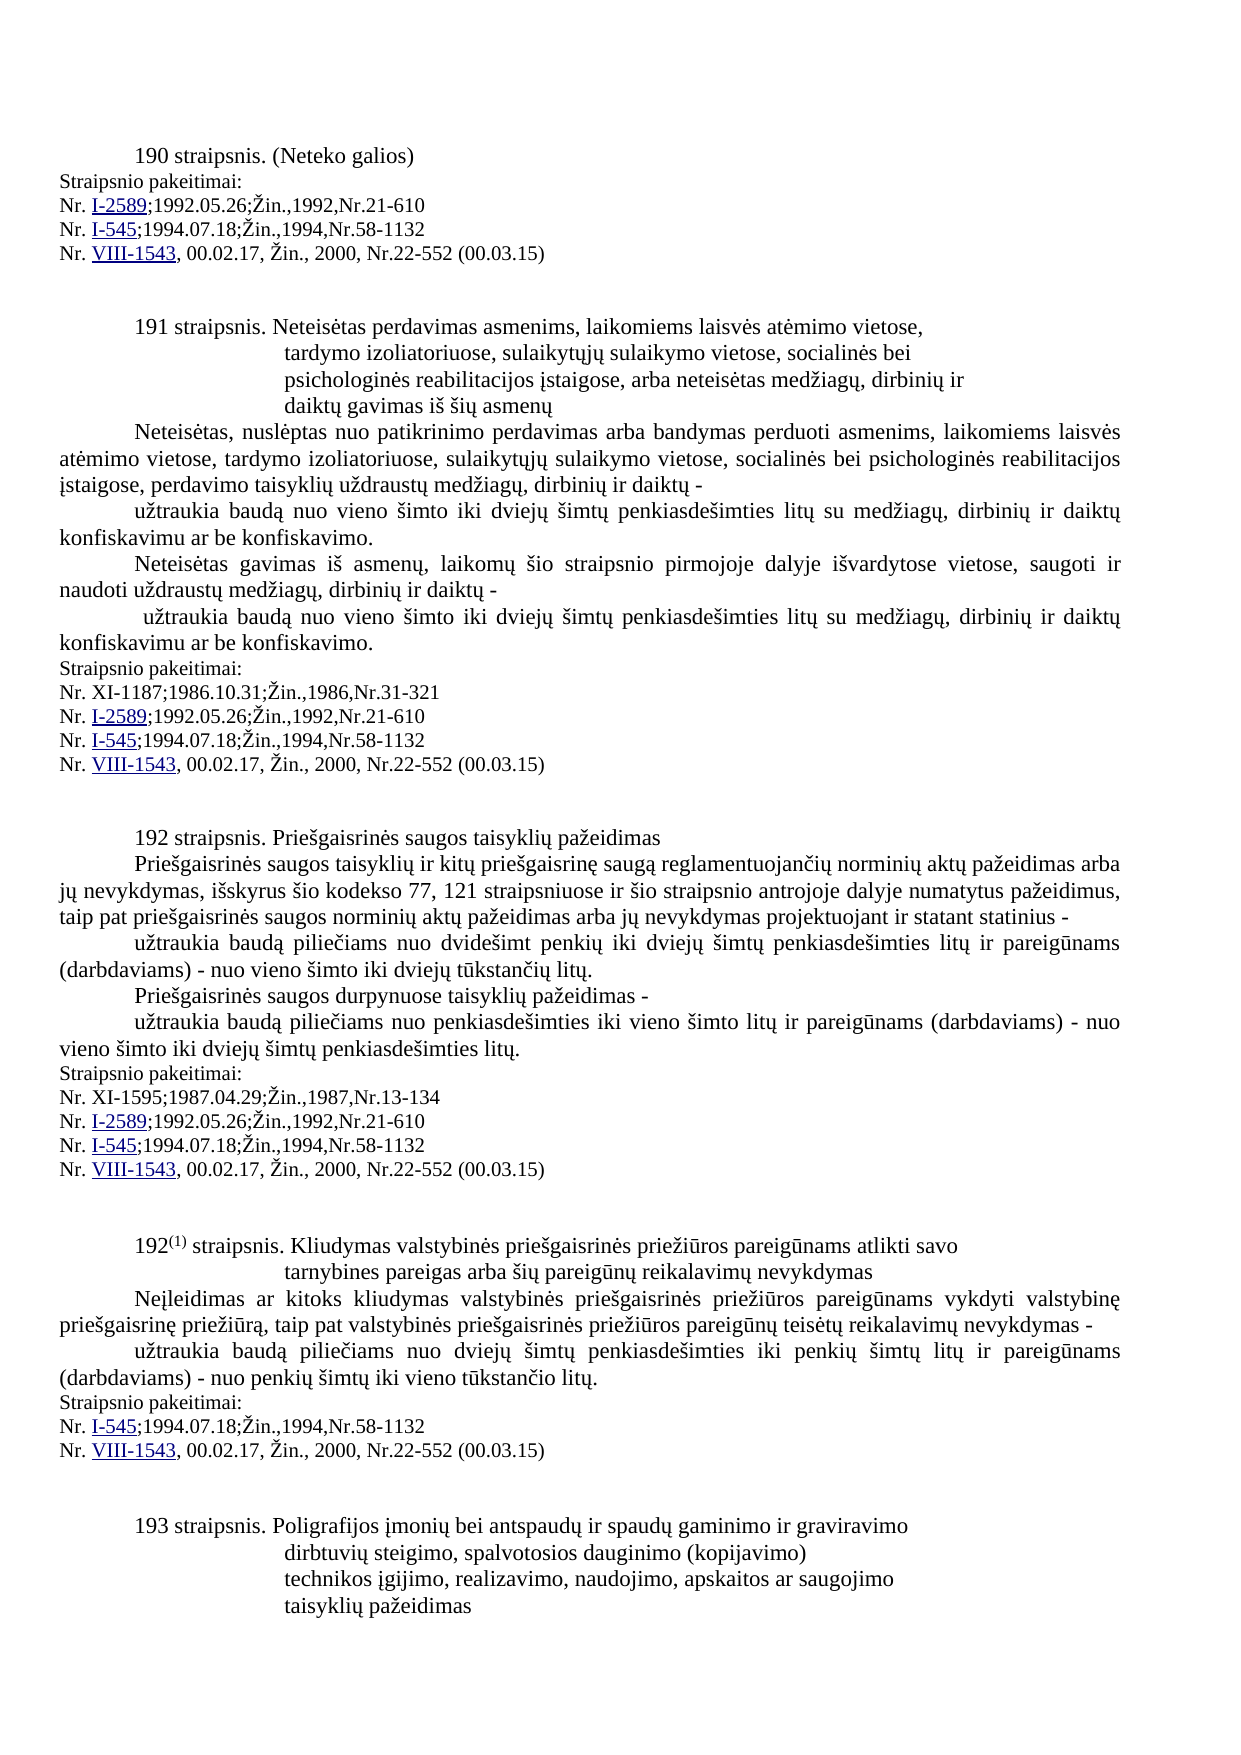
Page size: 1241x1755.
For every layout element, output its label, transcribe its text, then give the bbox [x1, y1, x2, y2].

text Neteisėtas, nuslėptas nuo patikrinimo perdavimas arba bandymas perduoti asmenims, laikomiems laisvės atėmimo vietose, tardymo izoliatoriuose, sulaikytųjų sulaikymo vietose, socialinės bei psichologinės reabilitacijos įstaigose, perdavimo taisyklių uždraustų medžiagų, dirbinių ir daiktų - [59, 418, 1122, 497]
text Nr. I-545;1994.07.18;Žin.,1994,Nr.58-1132 [59, 217, 1122, 241]
text dirbtuvių steigimo, spalvotosios dauginimo (kopijavimo) [209, 1539, 1122, 1565]
text Nr. I-545;1994.07.18;Žin.,1994,Nr.58-1132 [59, 1133, 1122, 1157]
text Nr. VIII-1543, 00.02.17, Žin., 2000, Nr.22-552 (00.03.15) [59, 1157, 1122, 1181]
text Straipsnio pakeitimai: [59, 656, 1122, 679]
text Straipsnio pakeitimai: [59, 1390, 1122, 1414]
text Nr. VIII-1543, 00.02.17, Žin., 2000, Nr.22-552 (00.03.15) [59, 752, 1122, 776]
text 191 straipsnis. Neteisėtas perdavimas asmenims, laikomiems laisvės atėmimo vietose, [134, 313, 1122, 339]
text Neįleidimas ar kitoks kliudymas valstybinės priešgaisrinės priežiūros pareigūnams vykdyti valstybinę priešgaisrinę priežiūrą, taip pat valstybinės priešgaisrinės priežiūros pareigūnų teisėtų reikalavimų nevykdymas - [59, 1284, 1122, 1337]
text užtraukia baudą nuo vieno šimto iki dviejų šimtų penkiasdešimties litų su medžiagų, dirbinių ir daiktų konfiskavimu ar be konfiskavimo. [59, 497, 1122, 550]
text 193 straipsnis. Poligrafijos įmonių bei antspaudų ir spaudų gaminimo ir graviravimo [59, 1513, 1122, 1539]
text tardymo izoliatoriuose, sulaikytųjų sulaikymo vietose, socialinės bei [284, 339, 1122, 366]
text Nr. XI-1187;1986.10.31;Žin.,1986,Nr.31-321 [59, 679, 1122, 704]
text psichologinės reabilitacijos įstaigose, arba neteisėtas medžiagų, dirbinių ir [284, 366, 1122, 392]
text Nr. I-545;1994.07.18;Žin.,1994,Nr.58-1132 [59, 728, 1122, 752]
text technikos įgijimo, realizavimo, naudojimo, apskaitos ar saugojimo [209, 1565, 1122, 1592]
text Nr. XI-1595;1987.04.29;Žin.,1987,Nr.13-134 [59, 1085, 1122, 1109]
text taisyklių pažeidimas [209, 1592, 1122, 1618]
text Nr. I-2589;1992.05.26;Žin.,1992,Nr.21-610 [59, 1109, 1122, 1133]
text Neteisėtas gavimas iš asmenų, laikomų šio straipsnio pirmojoje dalyje išvardytose vietose, saugoti ir naudoti uždraustų medžiagų, dirbinių ir daiktų - [59, 550, 1122, 603]
text Nr. I-545;1994.07.18;Žin.,1994,Nr.58-1132 [59, 1414, 1122, 1438]
text Nr. I-2589;1992.05.26;Žin.,1992,Nr.21-610 [59, 193, 1122, 217]
text tarnybines pareigas arba šių pareigūnų reikalavimų nevykdymas [284, 1258, 1122, 1284]
text 190 straipsnis. (Neteko galios) [59, 142, 1122, 168]
text Priešgaisrinės saugos taisyklių ir kitų priešgaisrinę saugą reglamentuojančių norminių aktų pažeidimas arba jų nevykdymas, išskyrus šio kodekso 77, 121 straipsniuose ir šio straipsnio antrojoje dalyje numatytus pažeidimus, taip pat priešgaisrinės saugos norminių aktų pažeidimas arba jų nevykdymas projektuojant ir statant statinius - [59, 850, 1122, 929]
text daiktų gavimas iš šių asmenų [284, 392, 1122, 418]
text užtraukia baudą piliečiams nuo dvidešimt penkių iki dviejų šimtų penkiasdešimties litų ir pareigūnams (darbdaviams) - nuo vieno šimto iki dviejų tūkstančių litų. [59, 929, 1122, 982]
text užtraukia baudą piliečiams nuo penkiasdešimties iki vieno šimto litų ir pareigūnams (darbdaviams) - nuo vieno šimto iki dviejų šimtų penkiasdešimties litų. [59, 1008, 1122, 1061]
text 192 straipsnis. Priešgaisrinės saugos taisyklių pažeidimas [59, 824, 1122, 850]
text Nr. VIII-1543, 00.02.17, Žin., 2000, Nr.22-552 (00.03.15) [59, 1438, 1122, 1462]
text Nr. I-2589;1992.05.26;Žin.,1992,Nr.21-610 [59, 704, 1122, 728]
text 192(1) straipsnis. Kliudymas valstybinės priešgaisrinės priežiūros pareigūnams atlikti savo [134, 1232, 1122, 1258]
text Priešgaisrinės saugos durpynuose taisyklių pažeidimas - [59, 982, 1122, 1008]
text Nr. VIII-1543, 00.02.17, Žin., 2000, Nr.22-552 (00.03.15) [59, 241, 1122, 265]
text Straipsnio pakeitimai: [59, 168, 1122, 193]
text Straipsnio pakeitimai: [59, 1061, 1122, 1085]
text užtraukia baudą piliečiams nuo dviejų šimtų penkiasdešimties iki penkių šimtų litų ir pareigūnams (darbdaviams) - nuo penkių šimtų iki vieno tūkstančio litų. [59, 1337, 1122, 1390]
text užtraukia baudą nuo vieno šimto iki dviejų šimtų penkiasdešimties litų su medžiagų, dirbinių ir daiktų konfiskavimu ar be konfiskavimo. [59, 603, 1122, 656]
